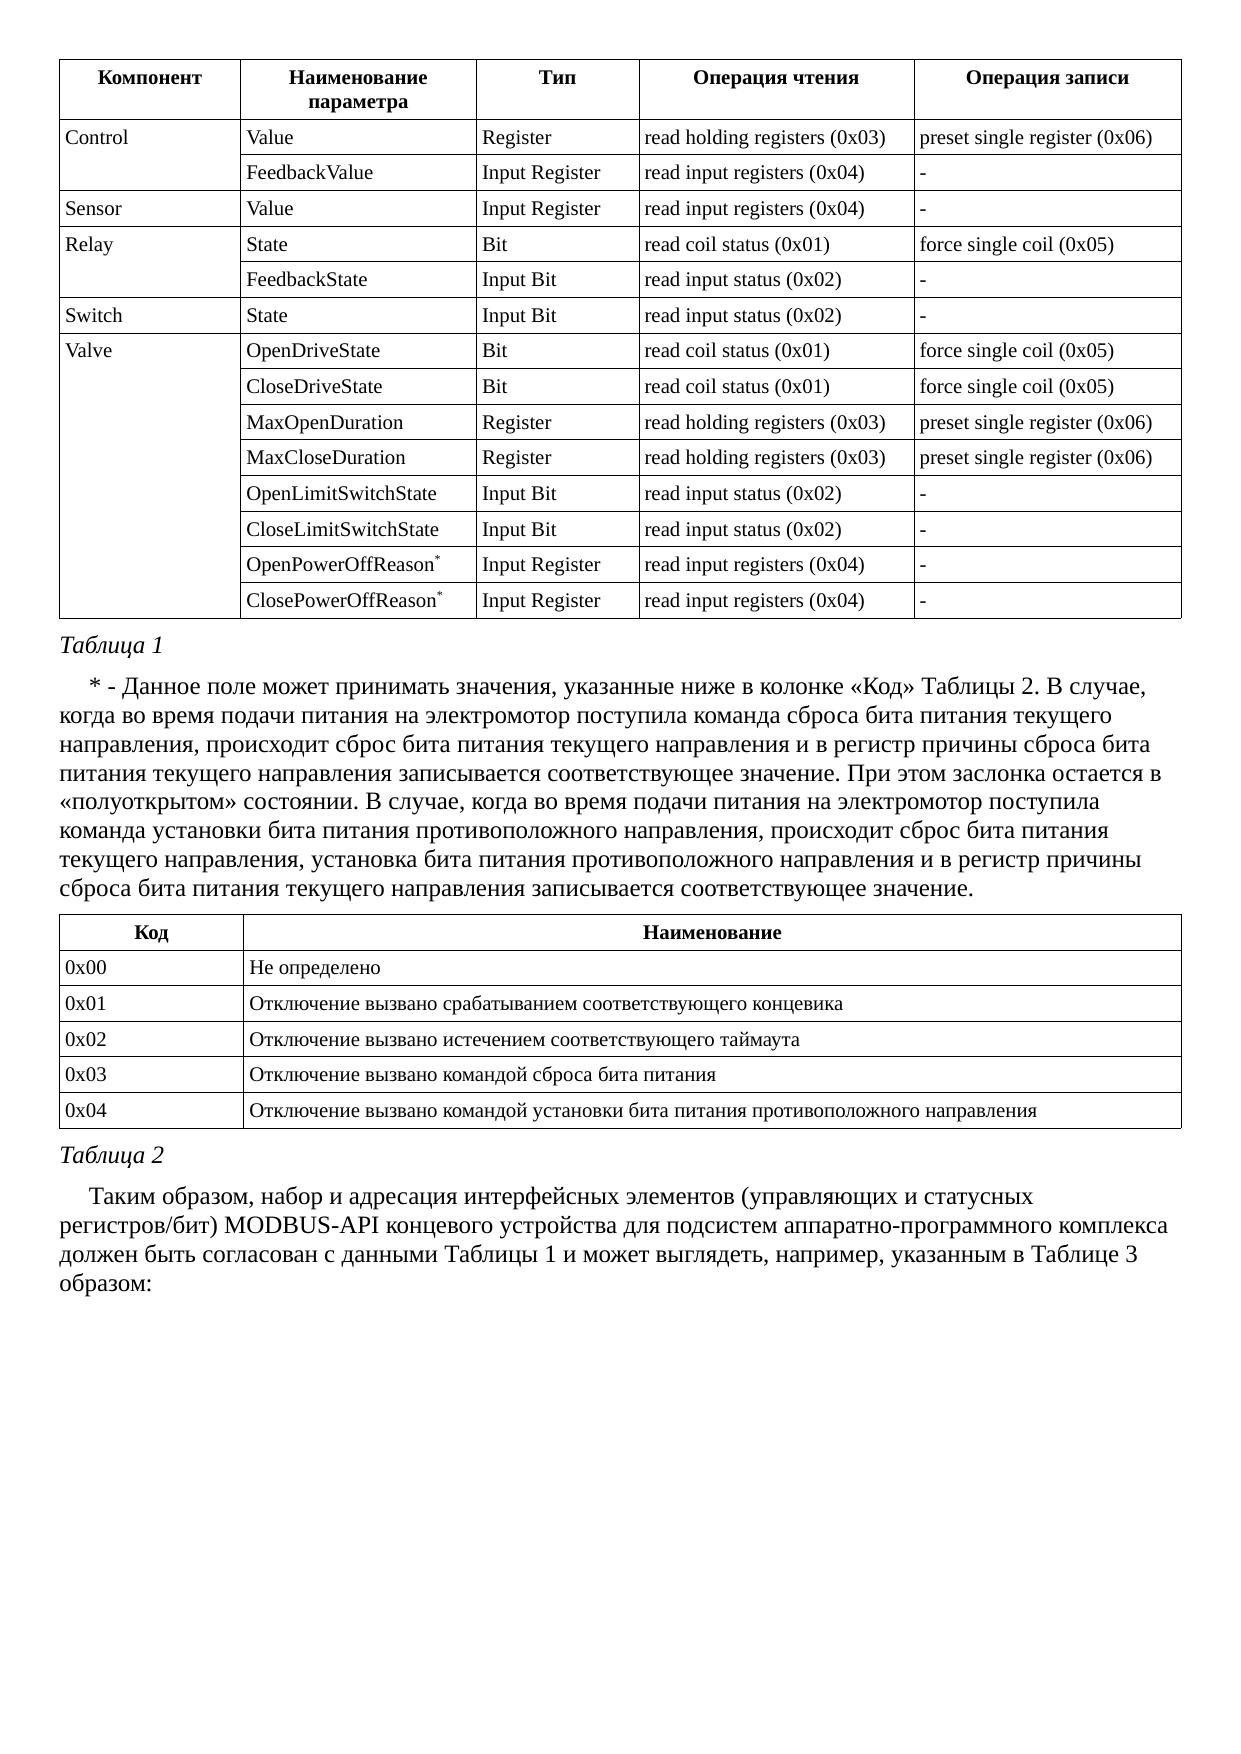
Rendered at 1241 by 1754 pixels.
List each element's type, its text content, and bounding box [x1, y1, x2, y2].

table_cell Bit [477, 334, 639, 368]
table_header Операция записи [915, 60, 1181, 119]
table_cell Register [477, 120, 639, 154]
table_cell read coil status (0x01) [640, 334, 914, 368]
table_cell Valve [60, 334, 240, 617]
table_header Наименование параметра [241, 60, 476, 119]
table_cell 0x00 [60, 951, 243, 985]
table_cell read input registers (0x04) [640, 155, 914, 190]
table_cell - [915, 476, 1181, 511]
table_cell Отключение вызвано срабатыванием соответствующего концевика [244, 986, 1181, 1021]
table_cell - [915, 512, 1181, 546]
table_cell read input status (0x02) [640, 476, 914, 511]
table_cell MaxOpenDuration [241, 405, 476, 439]
table_cell State [241, 227, 476, 261]
table_cell Input Bit [477, 512, 639, 546]
table_header Операция чтения [640, 60, 914, 119]
table_cell preset single register (0x06) [915, 120, 1181, 154]
table_header Тип [477, 60, 639, 119]
table_cell Input Bit [477, 476, 639, 511]
table_cell read input registers (0x04) [640, 191, 914, 226]
table_cell Input Bit [477, 298, 639, 332]
table_cell Bit [477, 227, 639, 261]
table_cell force single coil (0x05) [915, 227, 1181, 261]
table_cell read input status (0x02) [640, 298, 914, 332]
table_cell Control [60, 120, 240, 190]
table_cell - [915, 298, 1181, 332]
table_cell Switch [60, 298, 240, 332]
table_cell OpenDriveState [241, 334, 476, 368]
table_cell read holding registers (0x03) [640, 405, 914, 439]
table_cell read coil status (0x01) [640, 369, 914, 404]
table_cell Value [241, 191, 476, 226]
table_cell Input Register [477, 155, 639, 190]
table_cell CloseLimitSwitchState [241, 512, 476, 546]
table_cell 0x03 [60, 1057, 243, 1092]
table_cell read input registers (0x04) [640, 547, 914, 582]
table_cell State [241, 298, 476, 332]
table_cell OpenPowerOffReason* [241, 547, 476, 582]
table_cell CloseDriveState [241, 369, 476, 404]
table_cell Relay [60, 227, 240, 297]
text Таблица 2 [59, 1140, 1181, 1169]
table_cell - [915, 583, 1181, 617]
table_cell read holding registers (0x03) [640, 440, 914, 475]
table_cell Отключение вызвано истечением соответствующего таймаута [244, 1022, 1181, 1056]
table_cell 0x02 [60, 1022, 243, 1056]
table_cell MaxCloseDuration [241, 440, 476, 475]
table_cell Sensor [60, 191, 240, 226]
text Таблица 1 [59, 630, 1181, 659]
table_cell - [915, 262, 1181, 297]
table_cell - [915, 155, 1181, 190]
text Таким образом, набор и адресация интерфейсных элементов (управляющих и статусных регистров/бит) MODBUS-API концевого устройства для подсистем аппаратно-программного комплекса должен быть согласован с данными Таблицы 1 и может выглядеть, например, указанным в Таблице 3 образом: [59, 1181, 1181, 1296]
table_header Наименование [244, 915, 1181, 949]
table_cell - [915, 191, 1181, 226]
table_cell ClosePowerOffReason* [241, 583, 476, 617]
table_cell 0x04 [60, 1093, 243, 1128]
table_cell Отключение вызвано командой установки бита питания противоположного направления [244, 1093, 1181, 1128]
table_cell preset single register (0x06) [915, 405, 1181, 439]
table_cell Register [477, 440, 639, 475]
text * - Данное поле может принимать значения, указанные ниже в колонке «Код» Таблицы 2. В случае, когда во время подачи питания на электромотор поступила команда сброса бита питания текущего направления, происходит сброс бита питания текущего направления и в регистр причины сброса бита питания текущего направления записывается соответствующее значение. При этом заслонка остается в «полуоткрытом» состоянии. В случае, когда во время подачи питания на электромотор поступила команда установки бита питания противоположного направления, происходит сброс бита питания текущего направления, установка бита питания противоположного направления и в регистр причины сброса бита питания текущего направления записывается соответствующее значение. [59, 671, 1181, 901]
table_cell Value [241, 120, 476, 154]
table_cell FeedbackState [241, 262, 476, 297]
table_cell Input Register [477, 583, 639, 617]
table_cell read input registers (0x04) [640, 583, 914, 617]
table_cell Input Bit [477, 262, 639, 297]
table_cell read coil status (0x01) [640, 227, 914, 261]
table_cell Input Register [477, 547, 639, 582]
table_cell Не определено [244, 951, 1181, 985]
table_cell force single coil (0x05) [915, 369, 1181, 404]
table_cell Input Register [477, 191, 639, 226]
table_cell OpenLimitSwitchState [241, 476, 476, 511]
table_cell 0x01 [60, 986, 243, 1021]
table_cell Отключение вызвано командой сброса бита питания [244, 1057, 1181, 1092]
table_header Код [60, 915, 243, 949]
table_cell - [915, 547, 1181, 582]
table_cell FeedbackValue [241, 155, 476, 190]
table_cell force single coil (0x05) [915, 334, 1181, 368]
table_cell read holding registers (0x03) [640, 120, 914, 154]
table_cell read input status (0x02) [640, 512, 914, 546]
table_cell Register [477, 405, 639, 439]
table_header Компонент [60, 60, 240, 119]
table_cell read input status (0x02) [640, 262, 914, 297]
table_cell Bit [477, 369, 639, 404]
table_cell preset single register (0x06) [915, 440, 1181, 475]
